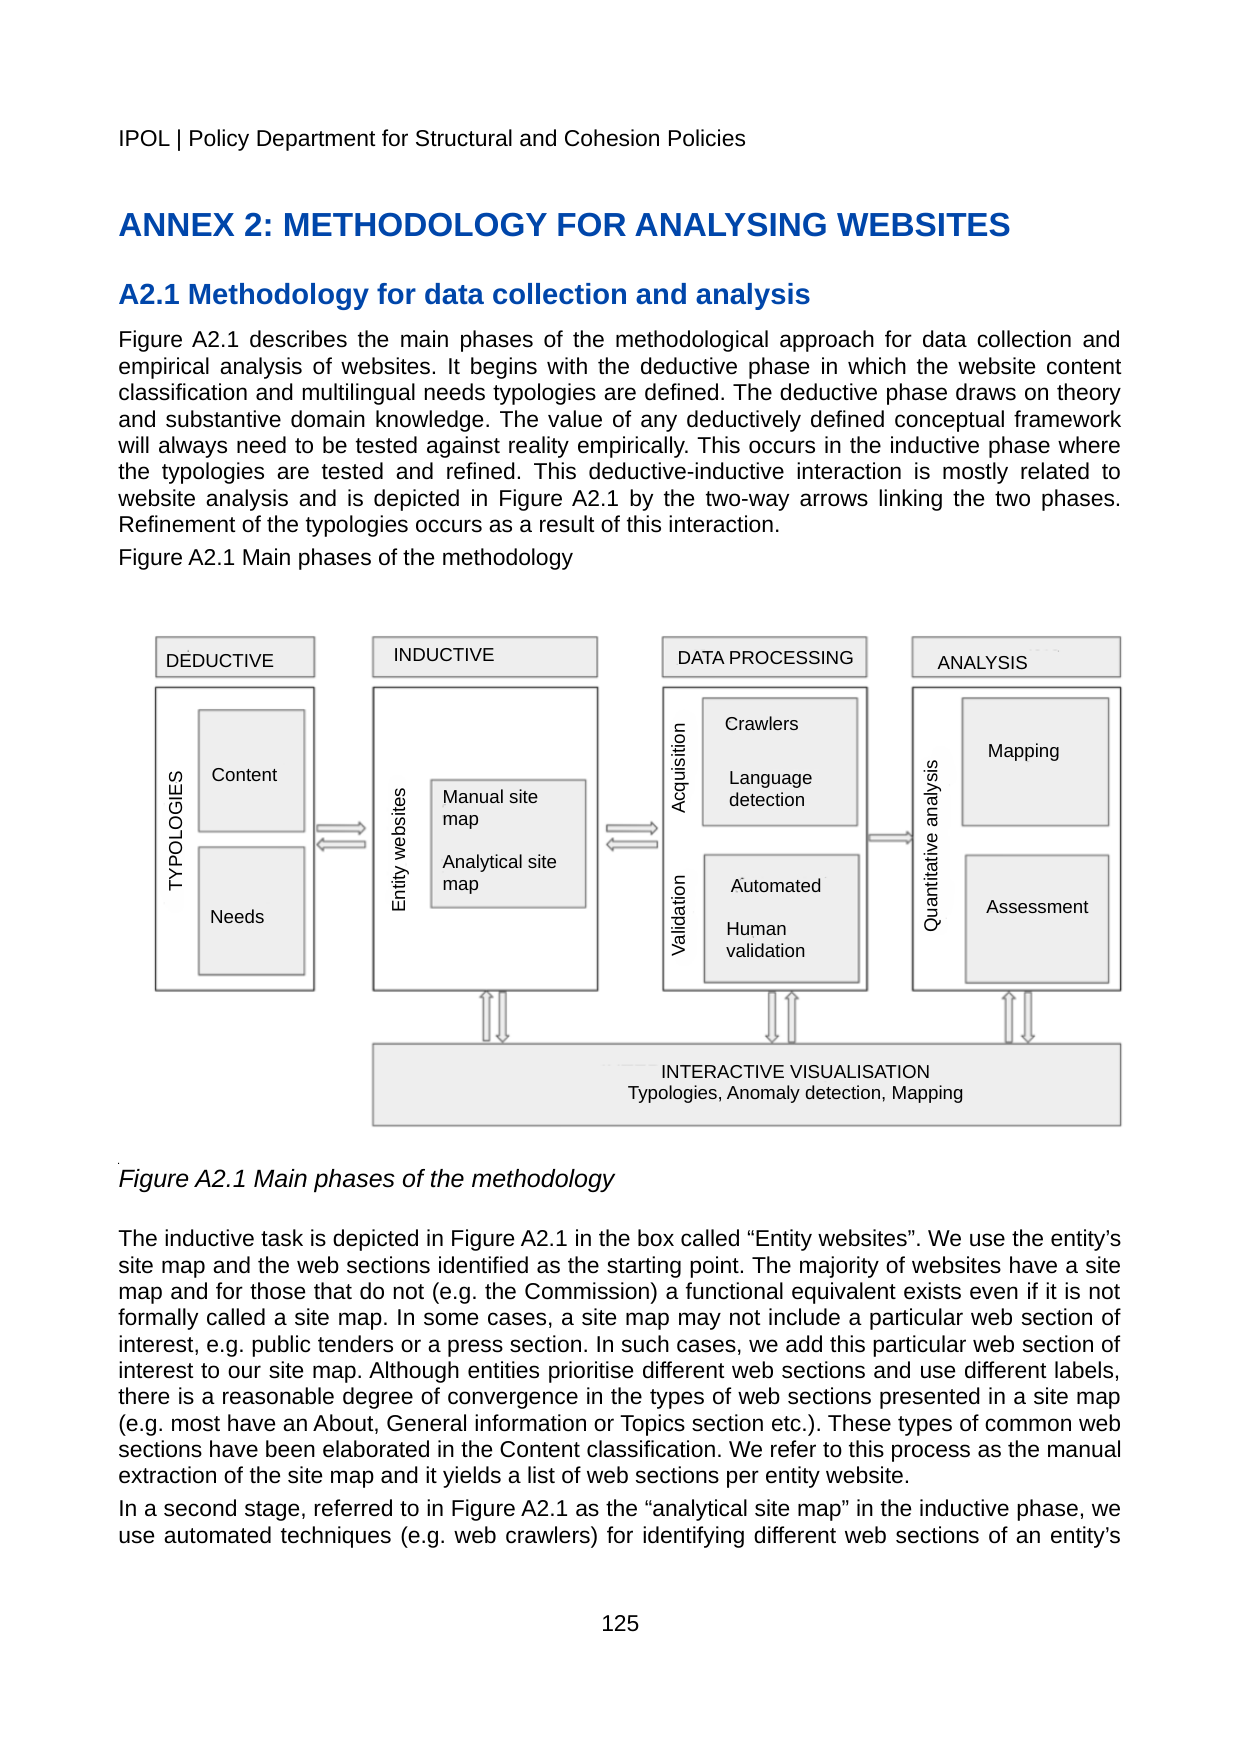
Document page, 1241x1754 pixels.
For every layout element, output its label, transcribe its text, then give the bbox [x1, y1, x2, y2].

text The inductive task is depicted in Figure A2.1 in the box called “Entity websites”. We use the entity’s site map and the web sections identified as the starting point. The majority of websites have a site map and for those that do not (e.g. the Commission) a functional equivalent exists even if it is not formally called a site map. In some cases, a site map may not include a particular web section of interest, e.g. public tenders or a press section. In such cases, we add this particular web section of interest to our site map. Although entities prioritise different web sections and use different labels, there is a reasonable degree of convergence in the types of web sections presented in a site map (e.g. most have an About, General information or Topics section etc.). These types of common web sections have been elaborated in the Content classification. We refer to this process as the manual extraction of the site map and it yields a list of web sections per entity website. [118, 1225, 1122, 1489]
subtitle A2.1 Methodology for data collection and analysis [118, 277, 1122, 311]
picture [118, 612, 1181, 1164]
text Figure A2.1 Main phases of the methodology [118, 544, 1122, 570]
text In a second stage, referred to in Figure A2.1 as the “analytical site map” in the inductive phase, we use automated techniques (e.g. web crawlers) for identifying different web sections of an entity’s [118, 1495, 1122, 1548]
subtitle ANNEX 2: METHODOLOGY FOR ANALYSING WEBSITES [118, 205, 1122, 244]
text Figure A2.1 describes the main phases of the methodological approach for data collection and empirical analysis of websites. It begins with the deductive phase in which the website content classification and multilingual needs typologies are defined. The deductive phase draws on theory and substantive domain knowledge. The value of any deductively defined conceptual framework will always need to be tested against reality empirically. This occurs in the inductive phase where the typologies are tested and refined. This deductive-inductive interaction is mostly related to website analysis and is depicted in Figure A2.1 by the two-way arrows linking the two phases. Refinement of the typologies occurs as a result of this interaction. [118, 326, 1122, 537]
text Figure A2.1 Main phases of the methodology [118, 1164, 1180, 1192]
